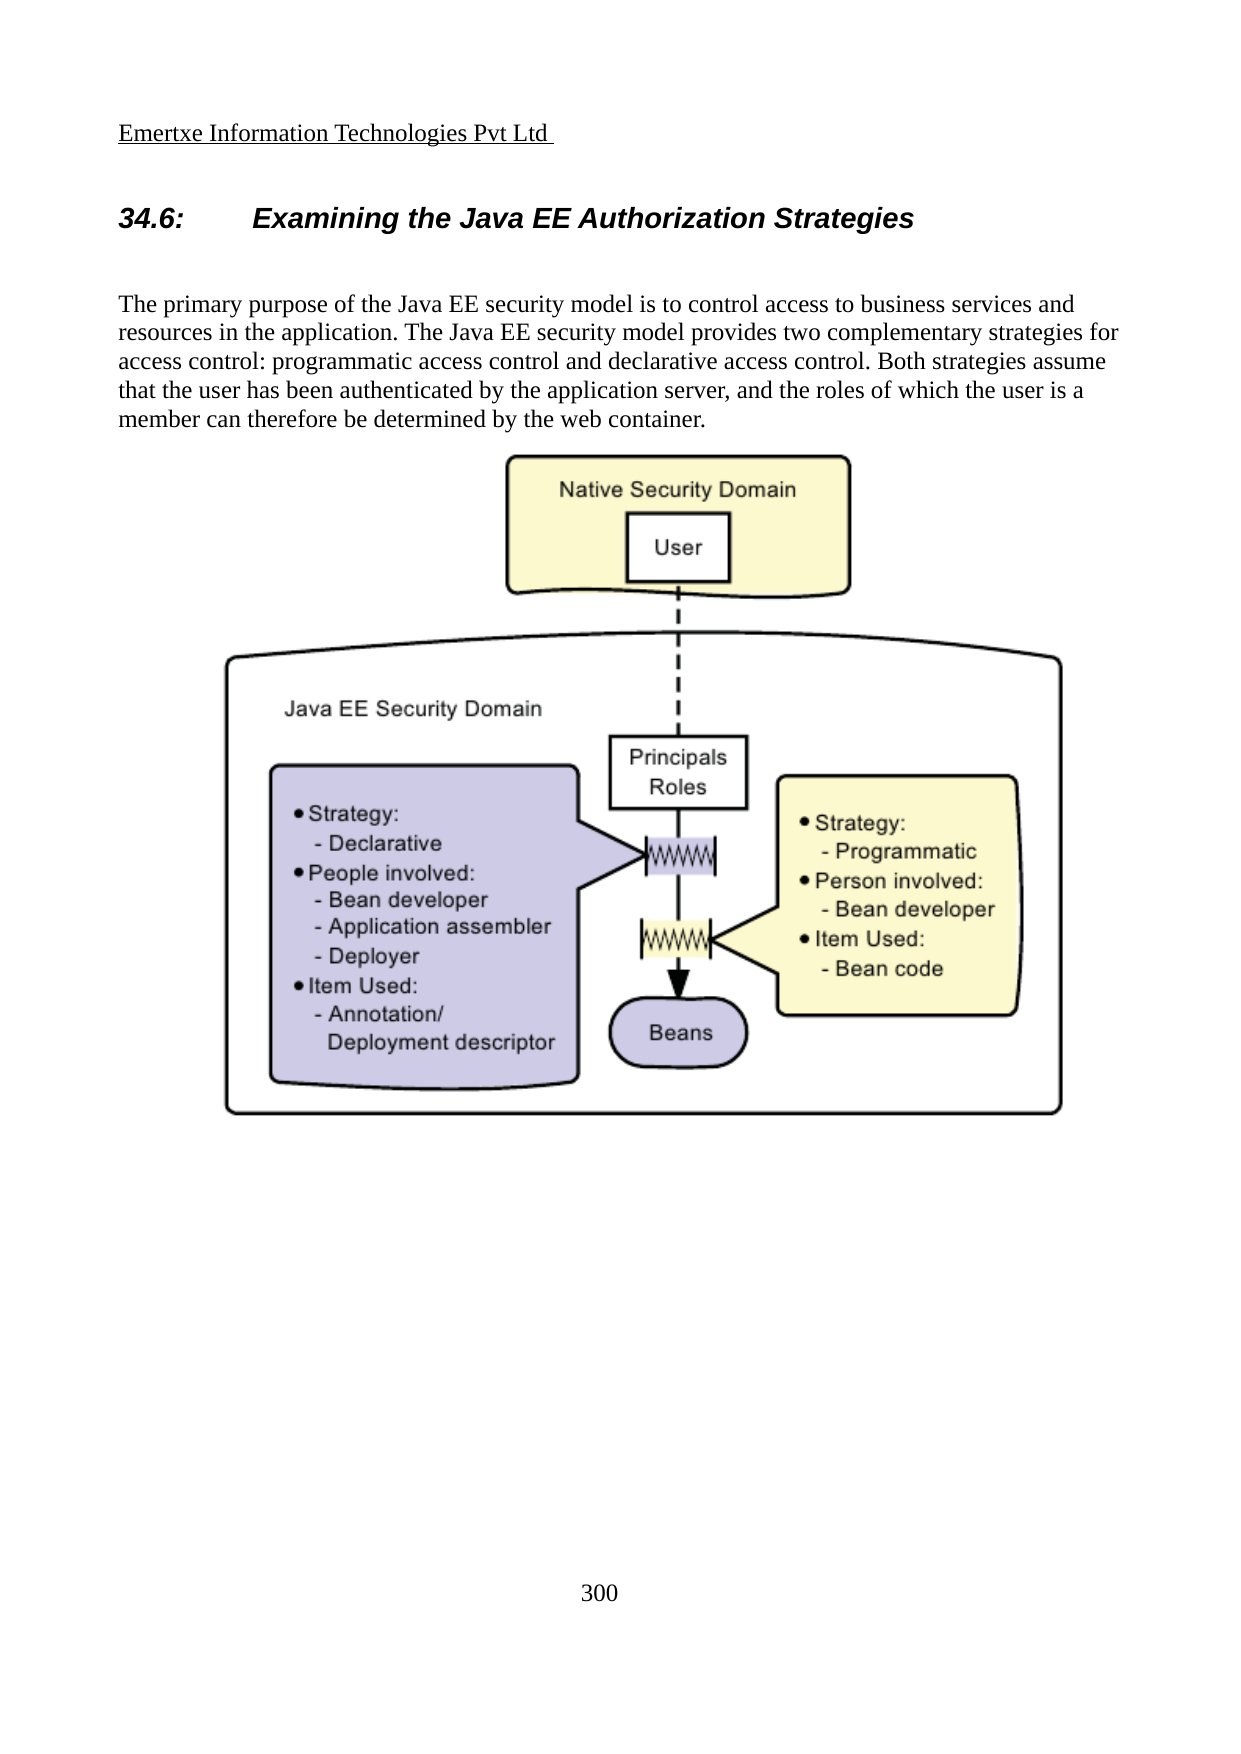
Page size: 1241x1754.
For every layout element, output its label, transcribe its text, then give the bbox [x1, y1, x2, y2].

subtitle Examining the Java EE Authorization Strategies [118, 201, 1122, 235]
picture [138, 445, 1102, 1139]
text The primary purpose of the Java EE security model is to control access to business services and resources in the application. The Java EE security model provides two complementary strategies for access control: programmatic access control and declarative access control. Both strategies assume that the user has been authenticated by the application server, and the roles of which the user is a member can therefore be determined by the web container. [118, 289, 1122, 432]
